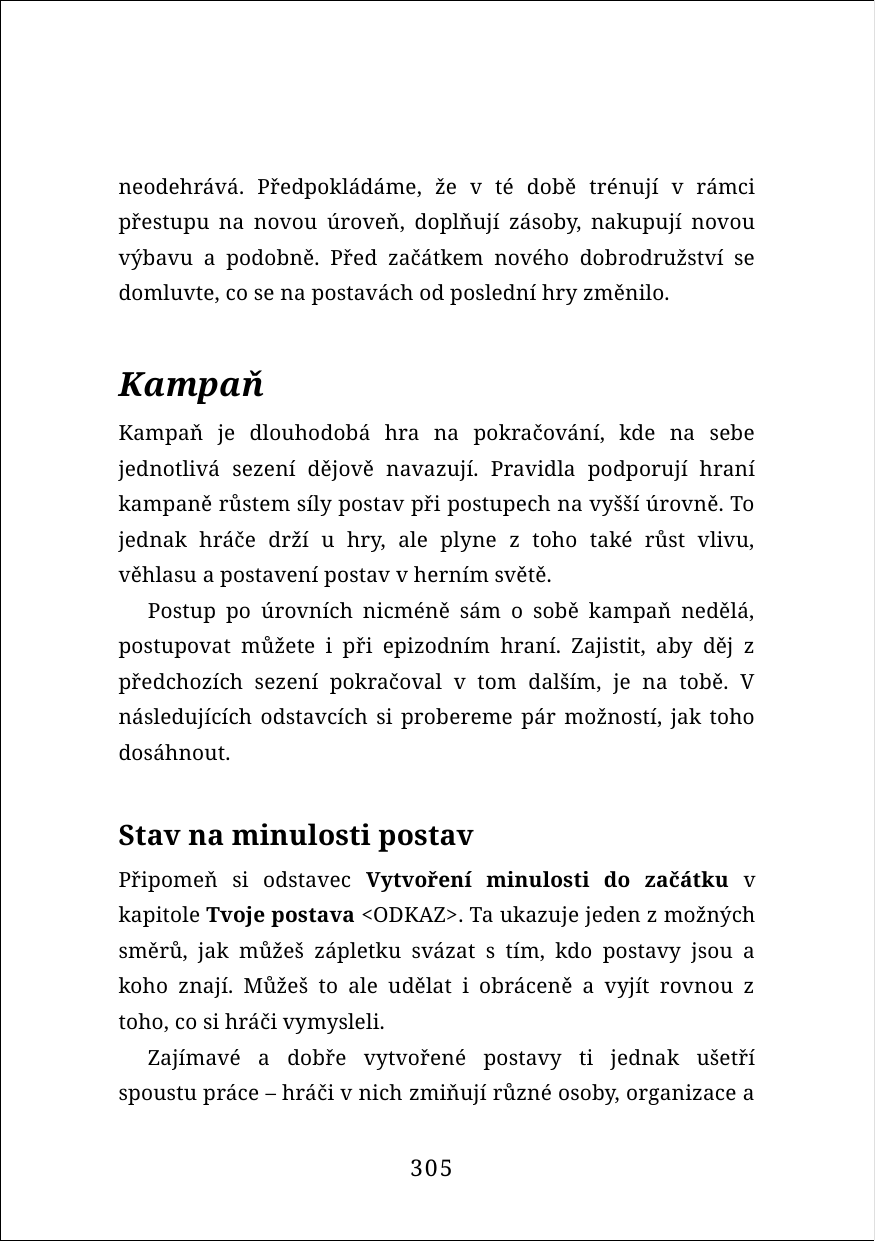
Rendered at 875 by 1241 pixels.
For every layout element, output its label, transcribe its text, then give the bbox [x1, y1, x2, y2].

text Připomeň si odstavec Vytvoření minulosti do začátku v kapitole Tvoje postava <ODKAZ>. Ta ukazuje jeden z možných směrů, jak můžeš zápletku svázat s tím, kdo postavy jsou a koho znají. Můžeš to ale udělat i obráceně a vyjít rovnou z toho, co si hráči vymysleli. Zajímavé a dobře vytvořené postavy ti jednak ušetří spoustu práce – hráči v nich zmiňují různé osoby, organizace a [118, 865, 756, 1107]
subtitle Stav na minulosti postav [118, 815, 756, 853]
text Kampaň je dlouhodobá hra na pokračování, kde na sebe jednotlivá sezení dějově navazují. Pravidla podporují hraní kampaně růstem síly postav při postupech na vyšší úrovně. To jednak hráče drží u hry, ale plyne z toho také růst vlivu, věhlasu a postavení postav v herním světě. Postup po úrovních nicméně sám o sobě kampaň nedělá, postupovat můžete i při epizodním hraní. Zajistit, aby děj z předchozích sezení pokračoval v tom dalším, je na tobě. V následujících odstavcích si probereme pár možností, jak toho dosáhnout. [118, 418, 756, 766]
subtitle Kampaň [118, 361, 756, 407]
text neodehrává. Předpokládáme, že v té době trénují v rámci přestupu na novou úroveň, doplňují zásoby, nakupují novou výbavu a podobně. Před začátkem nového dobrodružství se domluvte, co se na postavách od poslední hry změnilo. [118, 172, 756, 307]
